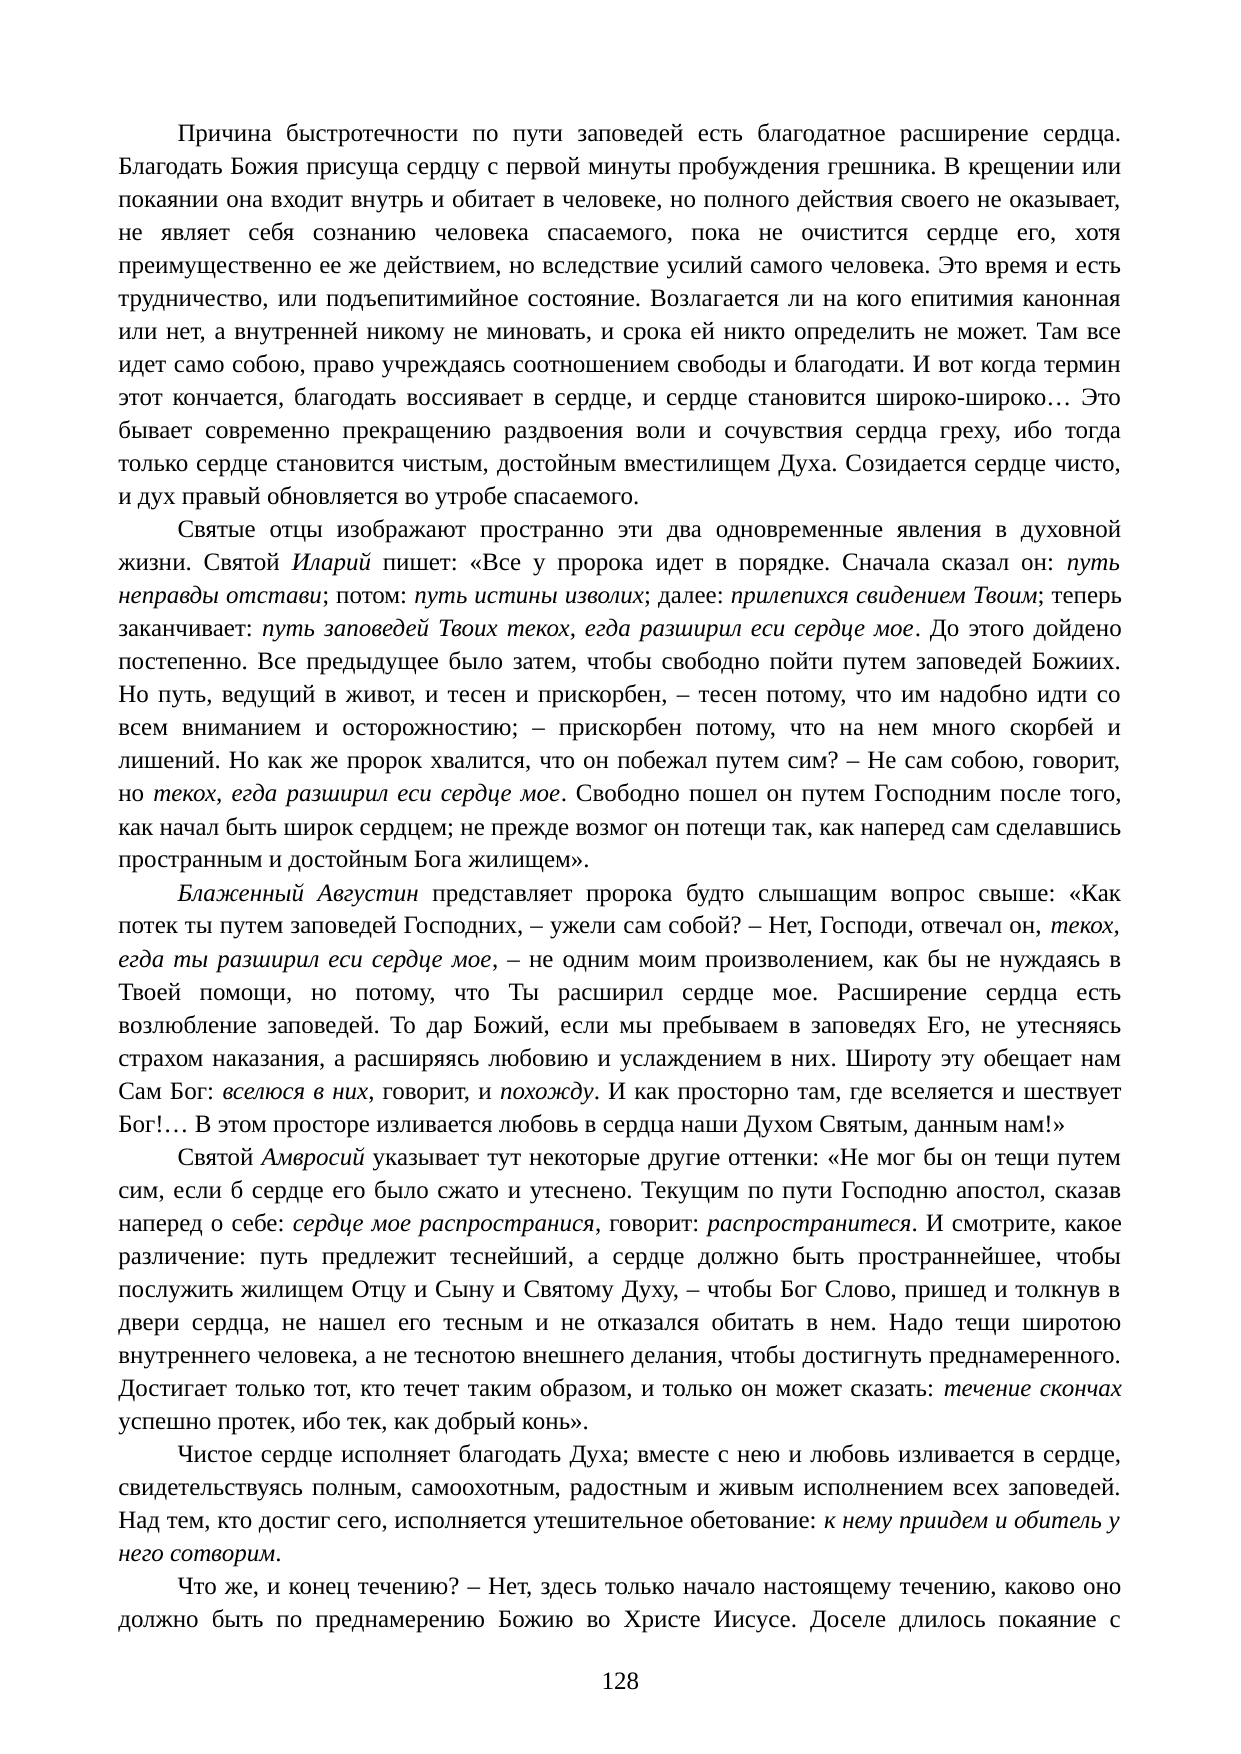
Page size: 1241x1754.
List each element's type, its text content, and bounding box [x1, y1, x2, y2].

text Причина быстротечности по пути заповедей есть благодатное расширение сердца. Благодать Божия присуща сердцу с первой минуты пробуждения грешника. В крещении или покаянии она входит внутрь и обитает в человеке, но полного действия своего не оказывает, не являет себя сознанию человека спасаемого, пока не очистится сердце его, хотя преимущественно ее же действием, но вследствие усилий самого человека. Это время и есть трудничество, или подъепитимийное состояние. Возлагается ли на кого епитимия канонная или нет, а внутренней никому не миновать, и срока ей никто определить не может. Там все идет само собою, право учреждаясь соотношением свободы и благодати. И вот когда термин этот кончается, благодать воссиявает в сердце, и сердце становится широко-широко… Это бывает современно прекращению раздвоения воли и сочувствия сердца греху, ибо тогда только сердце становится чистым, достойным вместилищем Духа. Созидается сердце чисто, и дух правый обновляется во утробе спасаемого. [118, 118, 1122, 510]
text Блаженный Августин представляет пророка будто слышащим вопрос свыше: «Как потек ты путем заповедей Господних, – ужели сам собой? – Нет, Господи, отвечал он, текох, егда ты разширил еси сердце мое, – не одним моим произволением, как бы не нуждаясь в Твоей помощи, но потому, что Ты расширил сердце мое. Расширение сердца есть возлюбление заповедей. То дар Божий, если мы пребываем в заповедях Его, не утесняясь страхом наказания, а расширяясь любовию и услаждением в них. Широту эту обещает нам Сам Бог: вселюся в них, говорит, и похожду. И как просторно там, где вселяется и шествует Бог!… В этом просторе изливается любовь в сердца наши Духом Святым, данным нам!» [118, 878, 1122, 1137]
text Святые отцы изображают пространно эти два одновременные явления в духовной жизни. Святой Иларий пишет: «Все у пророка идет в порядке. Сначала сказал он: путь неправды отстави; потом: путь истины изволих; далее: прилепихся свидением Твоим; теперь заканчивает: путь заповедей Твоих текох, егда разширил еси сердце мое. До этого дойдено постепенно. Все предыдущее было затем, чтобы свободно пойти путем заповедей Божиих. Но путь, ведущий в живот, и тесен и прискорбен, – тесен потому, что им надобно идти со всем вниманием и осторожностию; – прискорбен потому, что на нем много скорбей и лишений. Но как же пророк хвалится, что он побежал путем сим? – Не сам собою, говорит, но текох, егда разширил еси сердце мое. Свободно пошел он путем Господним после того, как начал быть широк сердцем; не прежде возмог он потещи так, как наперед сам сделавшись пространным и достойным Бога жилищем». [118, 514, 1122, 873]
text Святой Амвросий указывает тут некоторые другие оттенки: «Не мог бы он тещи путем сим, если б сердце его было сжато и утеснено. Текущим по пути Господню апостол, сказав наперед о себе: сердце мое распространися, говорит: распространитеся. И смотрите, какое различение: путь предлежит теснейший, а сердце должно быть пространнейшее, чтобы послужить жилищем Отцу и Сыну и Святому Духу, – чтобы Бог Слово, пришед и толкнув в двери сердца, не нашел его тесным и не отказался обитать в нем. Надо тещи широтою внутреннего человека, а не теснотою внешнего делания, чтобы достигнуть преднамеренного. Достигает только тот, кто течет таким образом, и только он может сказать: течение скончах успешно протек, ибо тек, как добрый конь». [118, 1142, 1122, 1435]
text Чистое сердце исполняет благодать Духа; вместе с нею и любовь изливается в сердце, свидетельствуясь полным, самоохотным, радостным и живым исполнением всех заповедей. Над тем, кто достиг сего, исполняется утешительное обетование: к нему приидем и обитель у него сотворим. [118, 1439, 1122, 1567]
text Что же, и конец течению? – Нет, здесь только начало настоящему течению, каково оно должно быть по преднамерению Божию во Христе Иисусе. Доселе длилось покаяние с [118, 1571, 1122, 1633]
